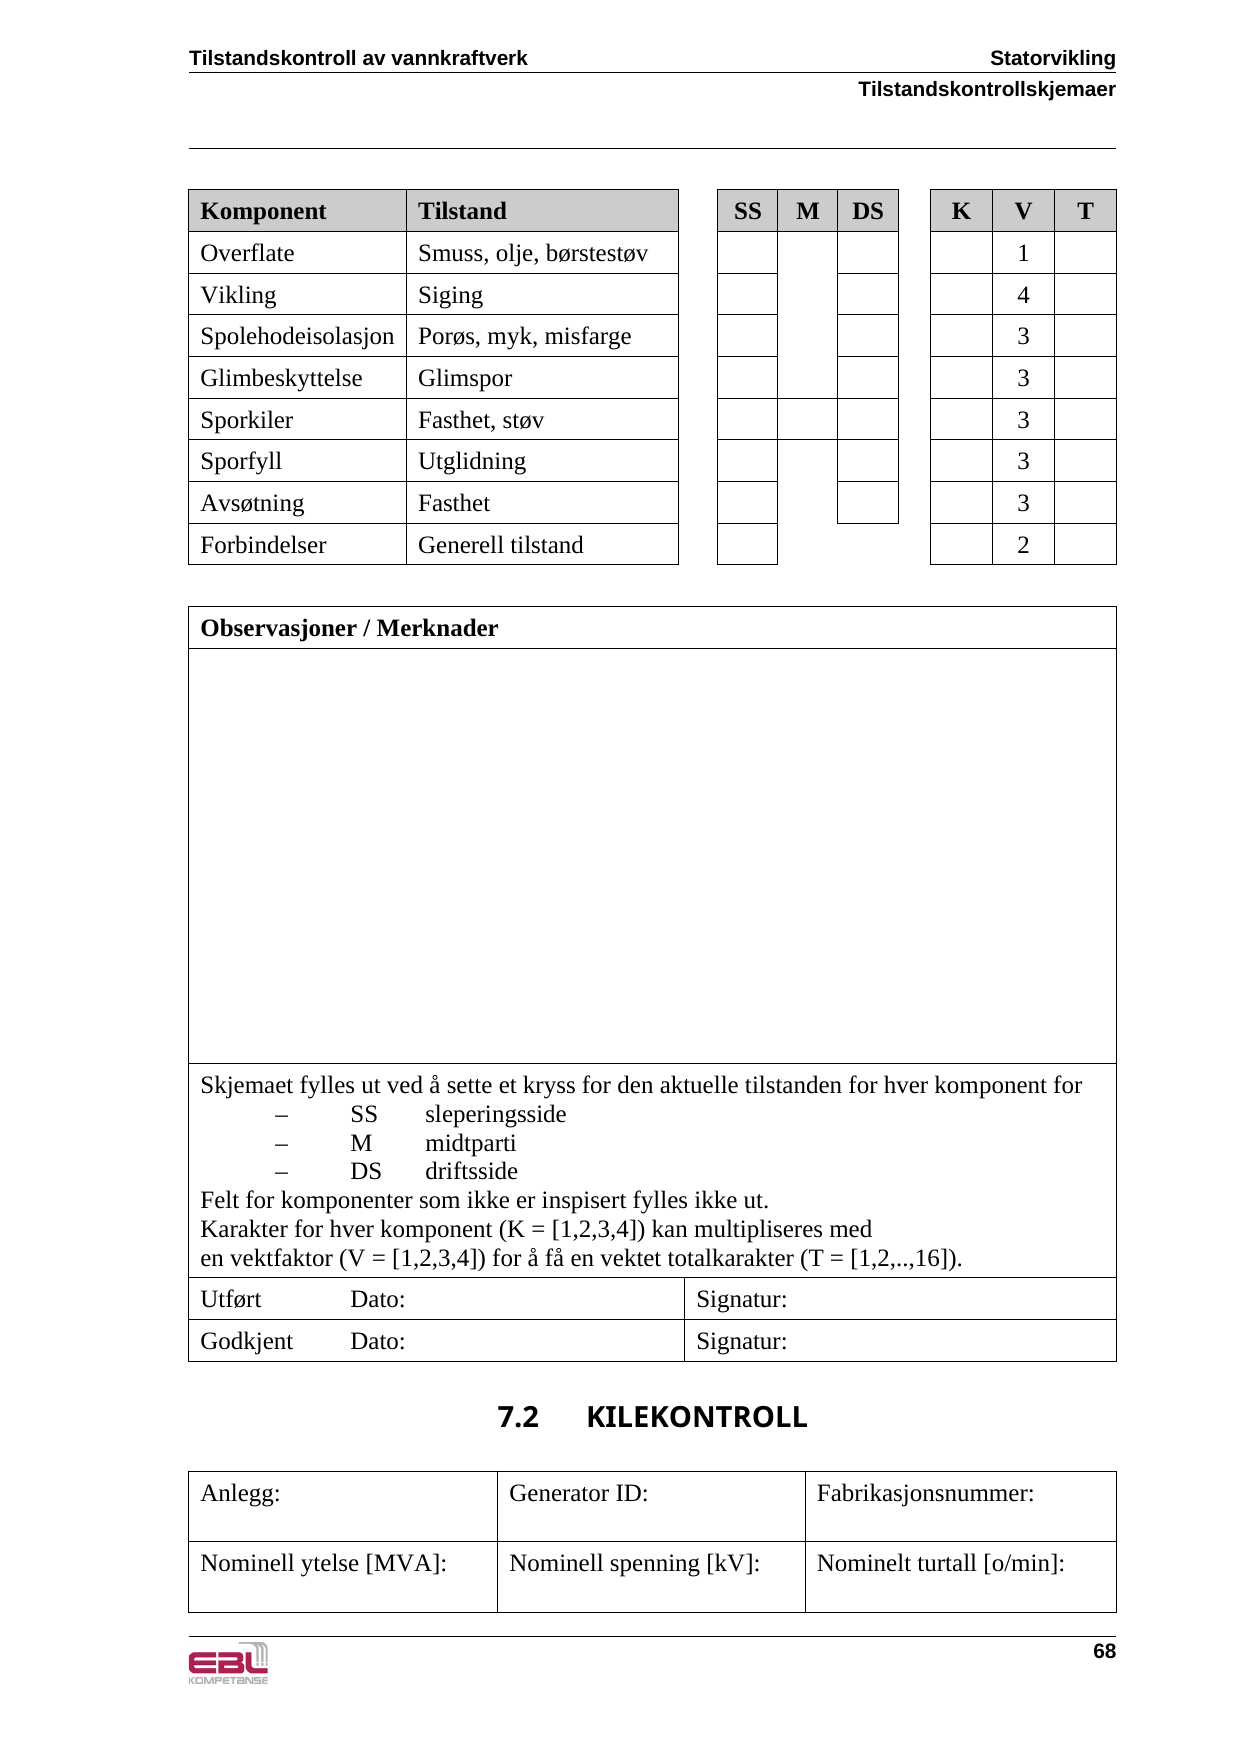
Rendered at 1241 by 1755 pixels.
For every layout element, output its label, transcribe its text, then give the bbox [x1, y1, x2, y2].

table_cell [679, 523, 717, 564]
table_cell Nominelt turtall [o/min]: [806, 1542, 1116, 1612]
table_cell [838, 399, 898, 439]
table_cell [931, 274, 992, 314]
table_cell [718, 274, 777, 314]
table_cell Porøs, myk, misfarge [407, 315, 678, 356]
table_cell [1055, 315, 1116, 356]
table_cell 3 [993, 315, 1054, 356]
table_cell [778, 314, 837, 356]
table_cell Smuss, olje, børstestøv [407, 232, 678, 273]
table_cell Spolehodeisolasjon [189, 315, 406, 356]
table_cell [778, 356, 837, 398]
table_cell [778, 399, 837, 439]
table_cell [838, 315, 898, 356]
table_cell M [778, 190, 837, 231]
table_cell [931, 357, 992, 398]
table_cell [718, 399, 777, 439]
table_cell Generell tilstand [407, 524, 678, 564]
table_cell [679, 231, 717, 273]
table_cell [778, 232, 837, 273]
table_cell [899, 231, 930, 273]
table_cell [679, 314, 717, 356]
table_cell [778, 523, 838, 564]
table_cell Utført Dato: [189, 1278, 684, 1319]
table_cell Fasthet, støv [407, 399, 678, 439]
table_cell Overflate [189, 232, 406, 273]
table_cell Tilstand [407, 190, 678, 231]
table_cell [679, 356, 717, 398]
table_cell [838, 482, 898, 523]
table_cell Komponent [189, 190, 406, 231]
table_cell [899, 356, 930, 398]
table_cell [718, 232, 777, 273]
table_cell [778, 273, 837, 314]
table_cell [899, 273, 930, 314]
table_cell Vikling [189, 274, 406, 314]
table_cell V [993, 190, 1054, 231]
table_cell Skjemaet fylles ut ved å sette et kryss for den aktuelle tilstanden for hver komponent for SS sleperingsside M midtparti DS driftsside Felt for komponenter som ikke er inspisert fylles ikke ut. Karakter for hver komponent (K = [1,2,3,4]) kan multipliseres med en vektfaktor (V = [1,2,3,4]) for å få en vektet totalkarakter (T = [1,2,..,16]). [189, 1064, 1116, 1277]
table_cell Utglidning [407, 440, 678, 481]
table_cell [189, 564, 1116, 606]
table_cell [718, 440, 777, 481]
table_cell [838, 440, 898, 481]
table_cell [1055, 399, 1116, 439]
table_cell [679, 439, 717, 481]
table_cell [718, 482, 777, 523]
table_cell Fasthet [407, 482, 678, 523]
table_cell [838, 232, 898, 273]
table_cell Siging [407, 274, 678, 314]
table_cell 1 [993, 232, 1054, 273]
table_cell [1055, 524, 1116, 564]
table_cell Glimspor [407, 357, 678, 398]
table_cell [679, 273, 717, 314]
table_cell Sporkiler [189, 399, 406, 439]
table_cell DS [838, 190, 898, 231]
table_cell [718, 357, 777, 398]
table_cell [931, 524, 992, 564]
table_cell T [1055, 190, 1116, 231]
table_cell Forbindelser [189, 524, 406, 564]
table_cell [718, 315, 777, 356]
table_cell Generator ID: [498, 1472, 805, 1541]
table_cell [838, 524, 898, 564]
table_cell Nominell spenning [kV]: [498, 1542, 805, 1612]
table_cell [899, 189, 930, 231]
table_cell [718, 524, 777, 564]
table_header KILEKONTROLL [189, 1390, 1116, 1471]
table_cell Glimbeskyttelse [189, 357, 406, 398]
table_cell [899, 398, 930, 439]
table_cell [899, 439, 930, 481]
table_cell [838, 357, 898, 398]
table_cell [778, 440, 837, 481]
table_cell Avsøtning [189, 482, 406, 523]
table_cell [899, 314, 930, 356]
table_cell [931, 482, 992, 523]
table_cell [778, 481, 837, 523]
table_cell 4 [993, 274, 1054, 314]
table_cell K [931, 190, 992, 231]
table_cell Godkjent Dato: [189, 1320, 684, 1361]
table_cell [1055, 440, 1116, 481]
table_cell 2 [993, 524, 1054, 564]
table_cell [931, 440, 992, 481]
table_cell [931, 315, 992, 356]
table_cell [1055, 357, 1116, 398]
table_cell SS [718, 190, 777, 231]
table_cell [679, 398, 717, 439]
table_cell [679, 189, 717, 231]
table_cell [1055, 274, 1116, 314]
table_cell Fabrikasjonsnummer: [806, 1472, 1116, 1541]
table_cell 3 [993, 440, 1054, 481]
table_cell [931, 399, 992, 439]
table_cell [899, 481, 930, 523]
table_cell [189, 649, 1116, 1063]
table_cell [1055, 232, 1116, 273]
table_cell Nominell ytelse [MVA]: [189, 1542, 497, 1612]
table_cell 3 [993, 399, 1054, 439]
table_cell Sporfyll [189, 440, 406, 481]
table_cell [838, 274, 898, 314]
table_cell [931, 232, 992, 273]
table_cell 3 [993, 357, 1054, 398]
table_cell 3 [993, 482, 1054, 523]
table_cell [1055, 482, 1116, 523]
table_cell Observasjoner / Merknader [189, 607, 1116, 648]
table_cell Signatur: [685, 1278, 1116, 1319]
table_cell Signatur: [685, 1320, 1116, 1361]
table_cell Anlegg: [189, 1472, 497, 1541]
table_cell [679, 481, 717, 523]
table_cell [898, 523, 930, 564]
table_cell [189, 149, 1116, 189]
